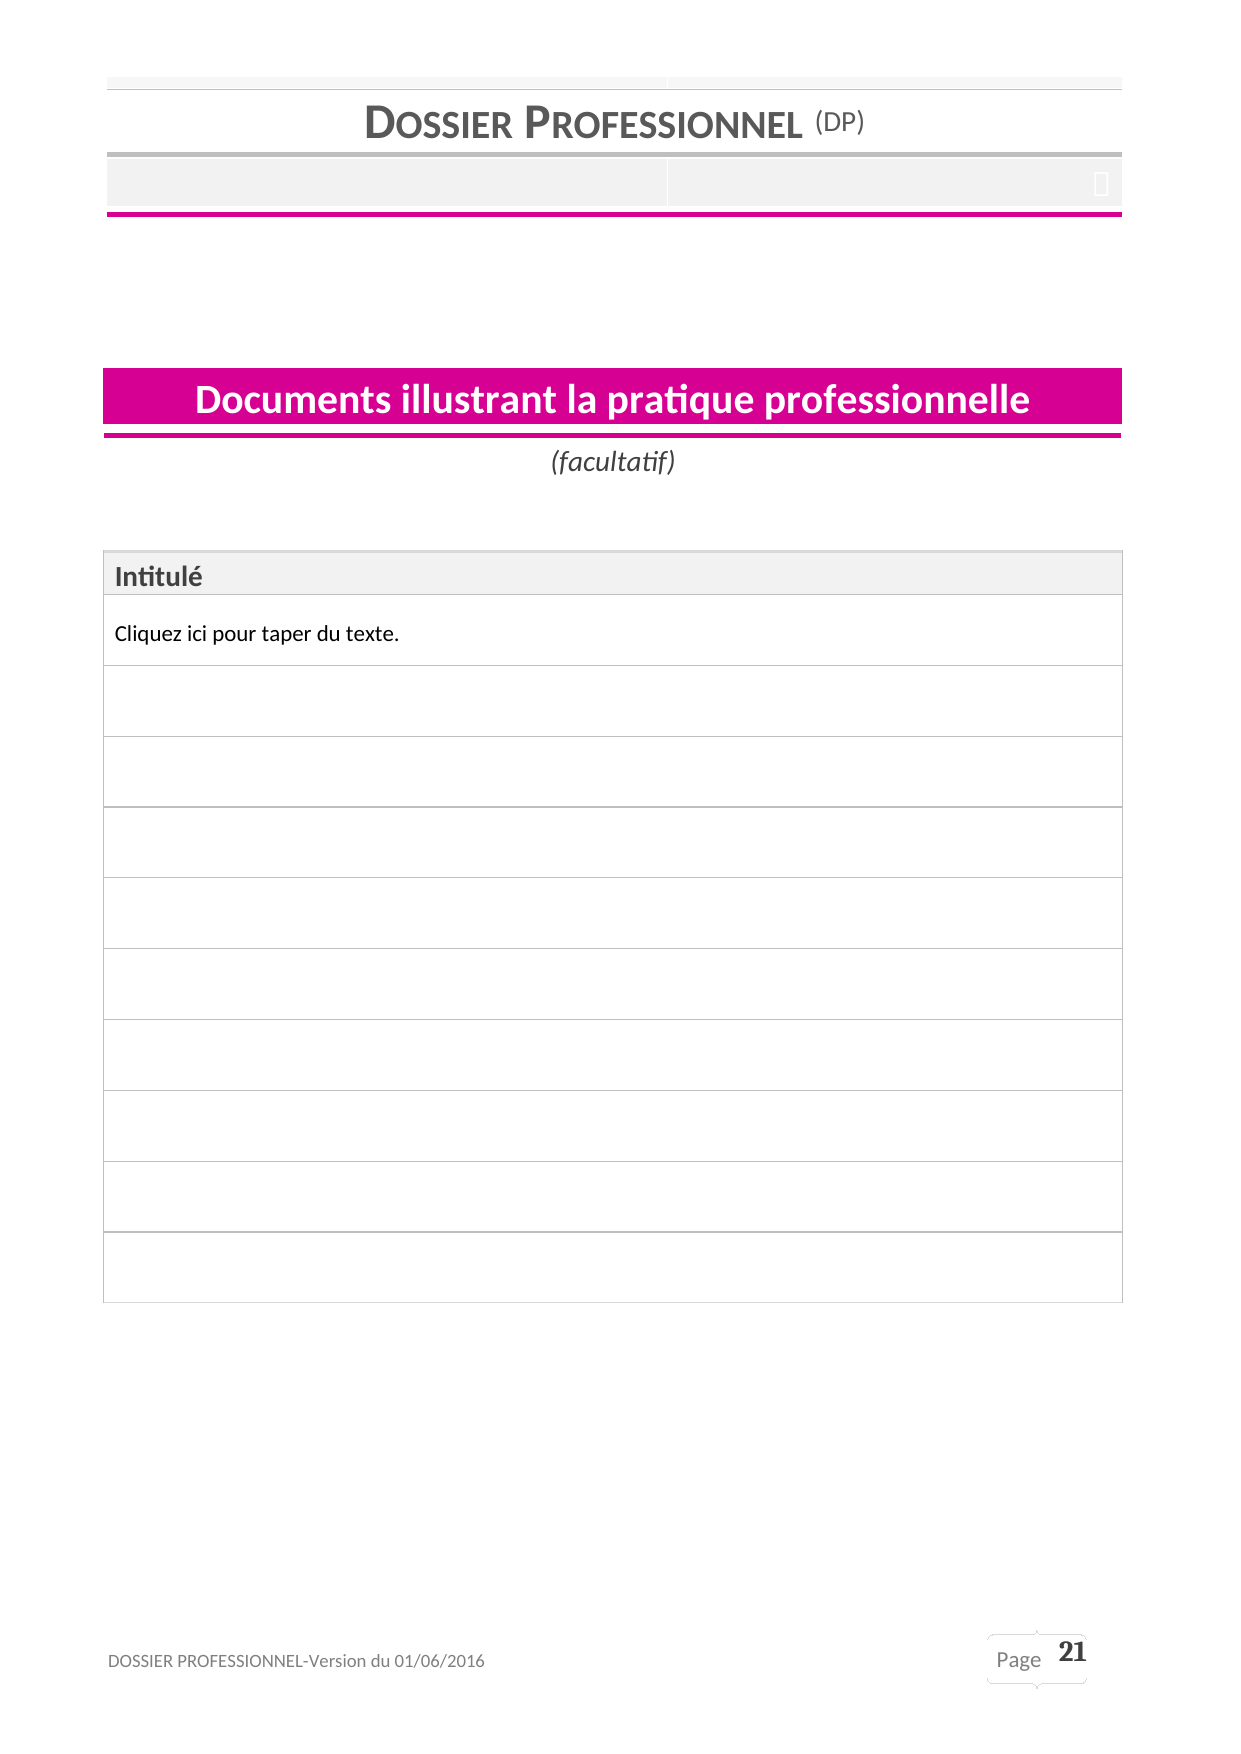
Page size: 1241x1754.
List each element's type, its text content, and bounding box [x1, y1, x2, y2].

table_cell [104, 737, 1122, 806]
table_cell [104, 666, 1122, 736]
table_cell Cliquez ici pour taper du texte. [104, 595, 1122, 665]
table_cell [104, 1091, 1122, 1161]
table_cell [104, 878, 1122, 948]
table_cell [104, 949, 1122, 1019]
table_cell [104, 1233, 1122, 1302]
table_cell [104, 1162, 1122, 1231]
table_cell [104, 808, 1122, 877]
table_cell (facultatif) [103, 433, 1122, 550]
table_header Documents illustrant la pratique professionnelle [103, 368, 1122, 424]
table_cell Intitulé [104, 553, 1122, 594]
table_cell [104, 1020, 1122, 1090]
table_cell [103, 424, 1122, 433]
